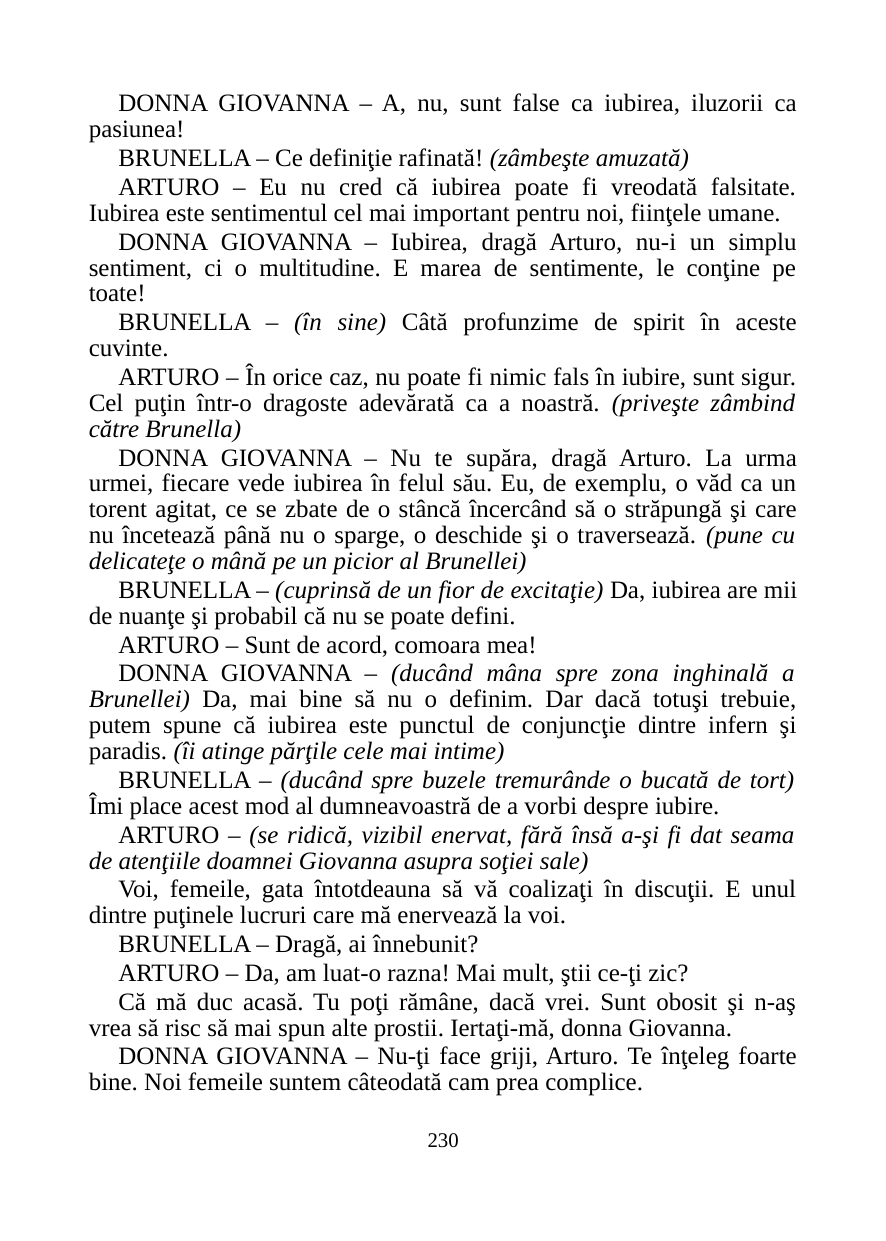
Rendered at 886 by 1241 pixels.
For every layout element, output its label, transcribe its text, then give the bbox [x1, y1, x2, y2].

text DONNA GIOVANNA – Nu-ţi face griji, Arturo. Te înţeleg foarte bine. Noi femeile suntem câteodată cam prea complice. [88, 1041, 797, 1096]
text ARTURO – (se ridică, vizibil enervat, fără însă a-şi fi dat seama de atenţiile doamnei Giovanna asupra soţiei sale) [88, 820, 797, 874]
text BRUNELLA – (ducând spre buzele tremurânde o bucată de tort) Îmi place acest mod al dumneavoastră de a vorbi despre iubire. [88, 765, 797, 820]
text DONNA GIOVANNA – (ducând mâna spre zona inghinală a Brunellei) Da, mai bine să nu o definim. Dar dacă totuşi trebuie, putem spune că iubirea este punctul de conjuncţie dintre infern şi paradis. (îi atinge părţile cele mai intime) [88, 658, 797, 765]
text ARTURO – În orice caz, nu poate fi nimic fals în iubire, sunt sigur. Cel puţin într-o dragoste adevărată ca a noastră. (priveşte zâmbind către Brunella) [88, 362, 797, 443]
text ARTURO – Sunt de acord, comoara mea! [88, 630, 797, 658]
text DONNA GIOVANNA – A, nu, sunt false ca iubirea, iluzorii ca pasiunea! [88, 88, 797, 143]
text DONNA GIOVANNA – Iubirea, dragă Arturo, nu-i un simplu sentiment, ci o multitudine. E marea de sentimente, le conţine pe toate! [88, 227, 797, 307]
text ARTURO – Eu nu cred că iubirea poate fi vreodată falsitate. Iubirea este sentimentul cel mai important pentru noi, fiinţele umane. [88, 172, 797, 227]
text BRUNELLA – (cuprinsă de un fior de excitaţie) Da, iubirea are mii de nuanţe şi probabil că nu se poate defini. [88, 575, 797, 630]
text BRUNELLA – Ce definiţie rafinată! (zâmbeşte amuzată) [88, 143, 797, 172]
text ARTURO – Da, am luat-o razna! Mai mult, ştii ce-ţi zic? [88, 958, 797, 987]
text DONNA GIOVANNA – Nu te supăra, dragă Arturo. La urma urmei, fiecare vede iubirea în felul său. Eu, de exemplu, o văd ca un torent agitat, ce se zbate de o stâncă încercând să o străpungă şi care nu încetează până nu o sparge, o deschide şi o traversează. (pune cu delicateţe o mână pe un picior al Brunellei) [88, 443, 797, 575]
text Voi, femeile, gata întotdeauna să vă coalizaţi în discuţii. E unul dintre puţinele lucruri care mă enervează la voi. [88, 874, 797, 929]
text BRUNELLA – Dragă, ai înnebunit? [88, 929, 797, 958]
text BRUNELLA – (în sine) Câtă profunzime de spirit în aceste cuvinte. [88, 307, 797, 362]
text Că mă duc acasă. Tu poţi rămâne, dacă vrei. Sunt obosit şi n-aş vrea să risc să mai spun alte prostii. Iertaţi-mă, donna Giovanna. [88, 987, 797, 1041]
